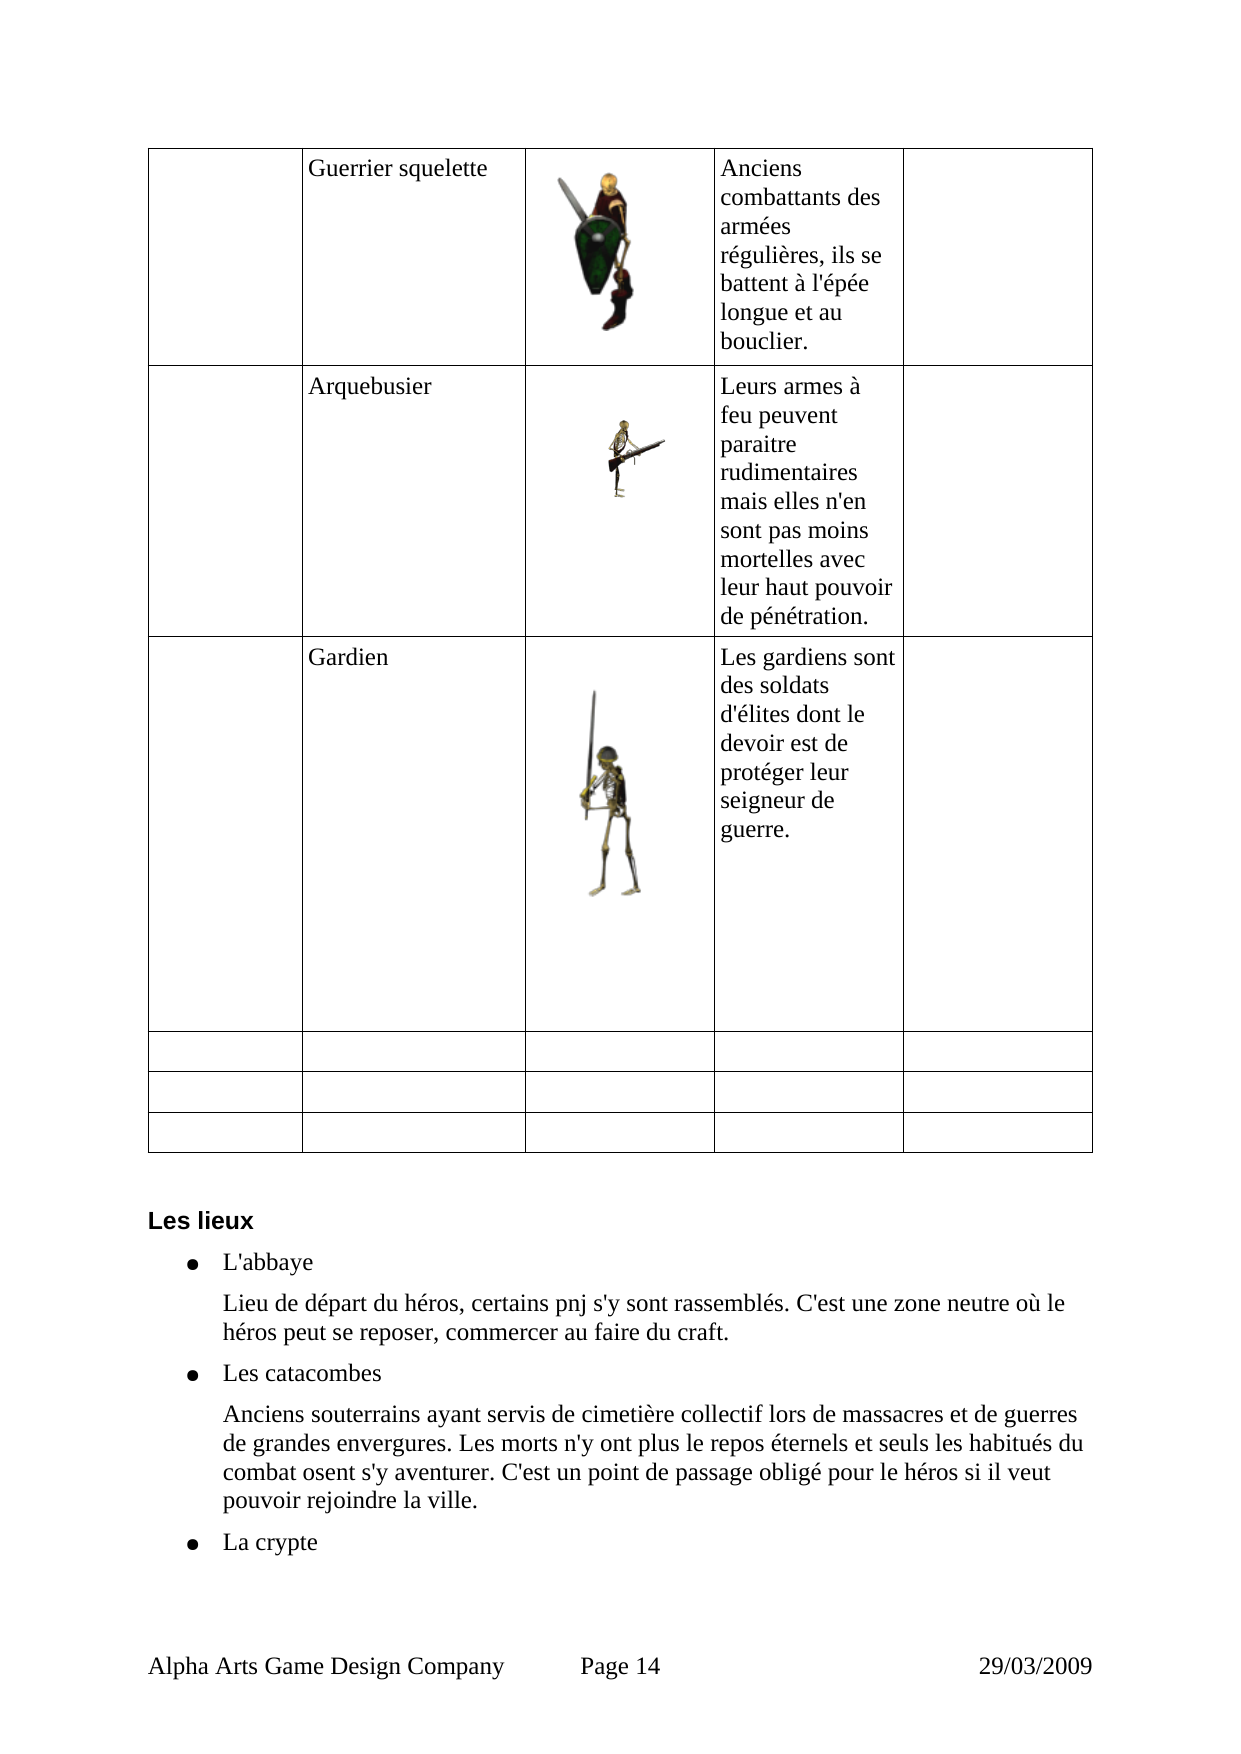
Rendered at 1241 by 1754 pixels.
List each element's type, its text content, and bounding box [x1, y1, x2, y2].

table_cell [526, 1072, 714, 1112]
table_cell Guerrier squelette [303, 149, 525, 365]
table_cell [526, 637, 714, 1031]
table_cell [303, 1072, 525, 1112]
table_cell [904, 637, 1092, 1031]
table_cell [149, 149, 302, 365]
table_cell [149, 1113, 302, 1152]
table_cell [149, 1072, 302, 1112]
table_cell Arquebusier [303, 366, 525, 636]
table_cell Gardien [303, 637, 525, 1031]
table_cell [526, 154, 714, 365]
list Anciens souterrains ayant servis de cimetière collectif lors de massacres et de guerres de grandes envergures. Les morts n'y ont plus le repos éternels et seuls les habitués du combat osent s'y aventurer. C'est un point de passage obligé pour le héros si il veut pouvoir rejoindre la ville. [185, 1399, 1092, 1514]
picture [531, 641, 709, 997]
list La crypte [185, 1527, 1092, 1556]
table_cell [904, 1113, 1092, 1152]
subtitle Les lieux [148, 1206, 1092, 1234]
table_cell [715, 1113, 903, 1152]
picture [531, 153, 709, 331]
table_cell [715, 1032, 903, 1071]
table_cell Leurs armes à feu peuvent paraitre rudimentaires mais elles n'en sont pas moins mortelles avec leur haut pouvoir de pénétration. [715, 366, 903, 636]
table_cell [526, 366, 714, 636]
table_cell [904, 366, 1092, 636]
table_cell [904, 1032, 1092, 1071]
table_cell [526, 149, 714, 153]
table_cell [715, 1072, 903, 1112]
list Les catacombes [185, 1358, 1092, 1387]
table_cell [904, 149, 1092, 365]
table_cell [149, 366, 302, 636]
picture [531, 371, 709, 549]
table_cell Anciens combattants des armées régulières, ils se battent à l'épée longue et au bouclier. [715, 149, 903, 365]
table_cell [149, 1032, 302, 1071]
list Lieu de départ du héros, certains pnj s'y sont rassemblés. C'est une zone neutre où le héros peut se reposer, commercer au faire du craft. [185, 1288, 1092, 1346]
table_cell [149, 637, 302, 1031]
table_cell Les gardiens sont des soldats d'élites dont le devoir est de protéger leur seigneur de guerre. [715, 637, 903, 1031]
table_cell [303, 1113, 525, 1152]
table_cell [526, 1113, 714, 1152]
table_cell [303, 1032, 525, 1071]
list L'abbaye [185, 1247, 1092, 1276]
table_cell [526, 1032, 714, 1071]
table_cell [904, 1072, 1092, 1112]
